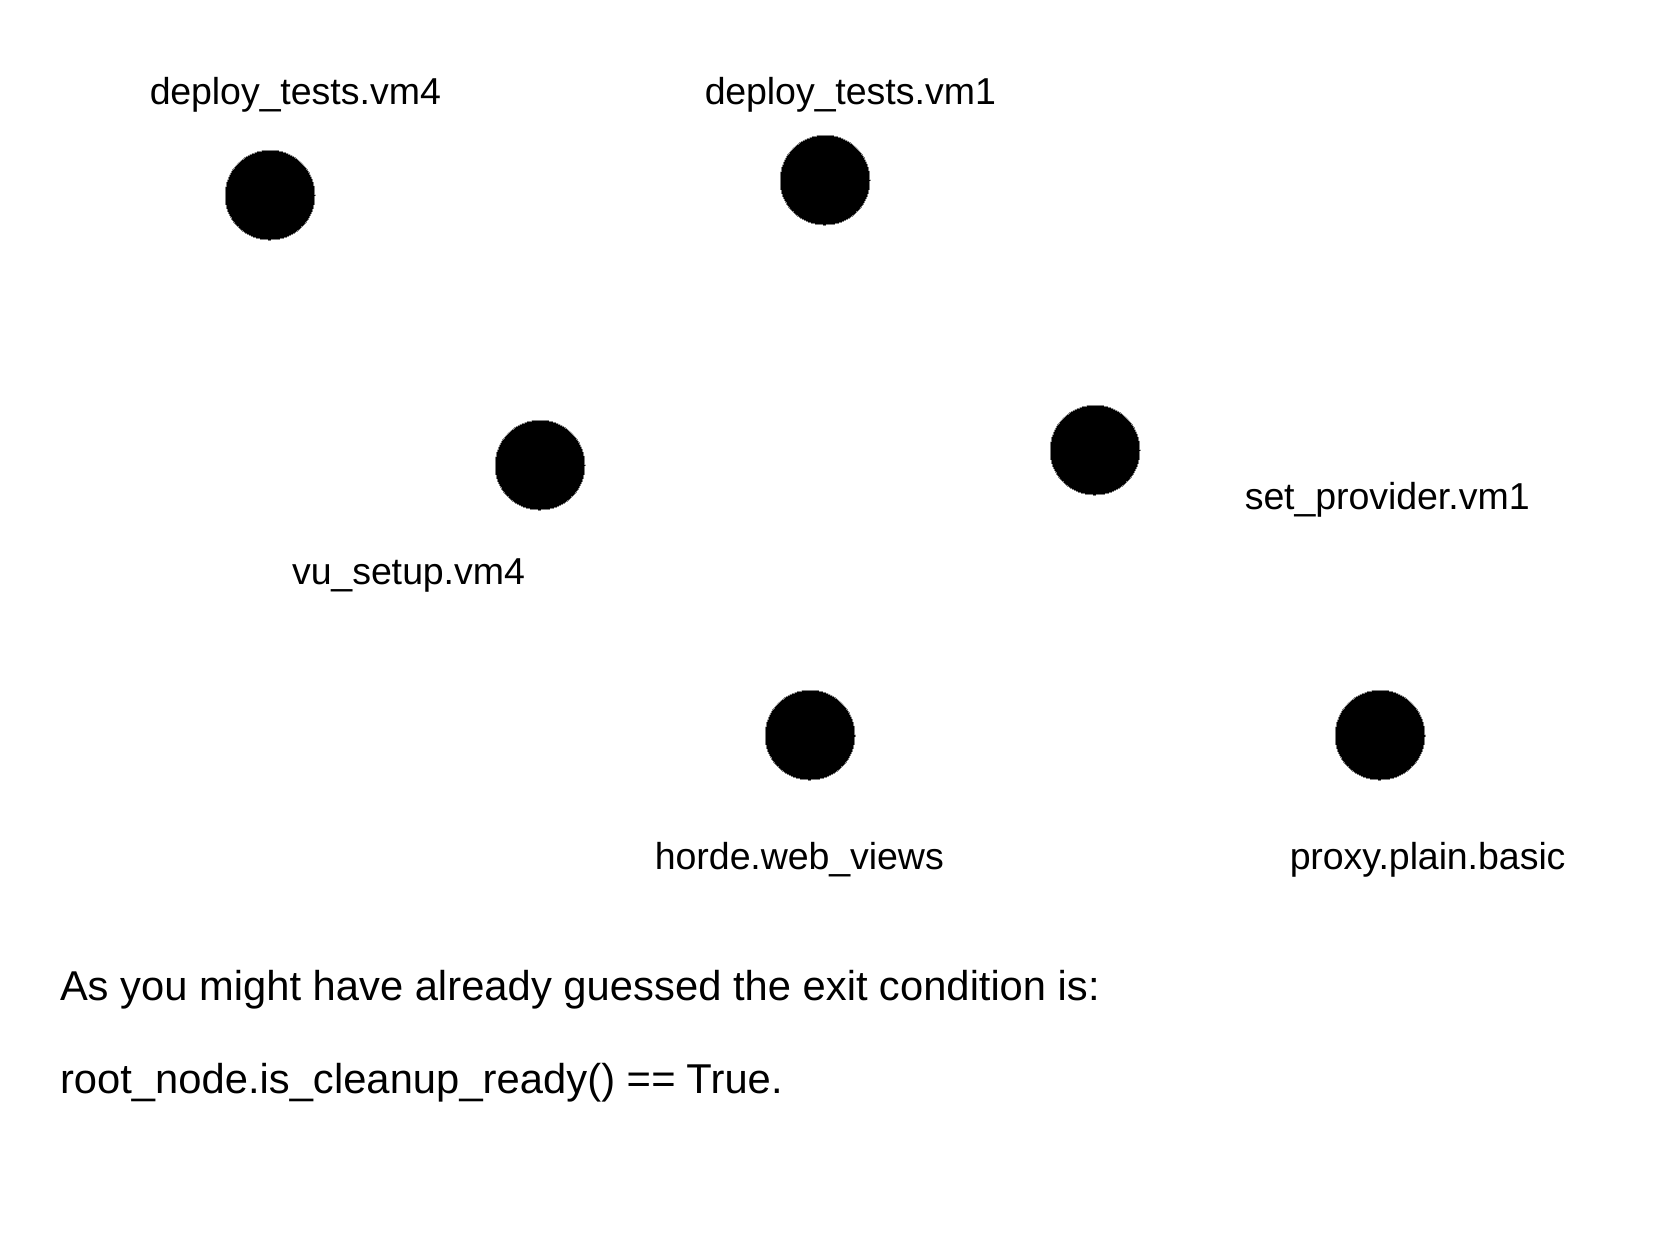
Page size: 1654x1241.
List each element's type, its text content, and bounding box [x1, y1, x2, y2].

text_box [225, 150, 316, 241]
text_box [765, 690, 856, 781]
text_box horde.web_views [640, 828, 958, 886]
text_box [1050, 405, 1141, 496]
text_box As you might have already guessed the exit condition is: root_node.is_cleanup_ready() == True. [60, 940, 1591, 1171]
text_box proxy.plain.basic [1275, 828, 1580, 886]
text_box vu_setup.vm4 [277, 543, 541, 601]
text_box [495, 420, 586, 511]
text_box set_provider.vm1 [1230, 468, 1545, 526]
text_box [1335, 690, 1426, 781]
text_box deploy_tests.vm1 [690, 63, 1011, 121]
text_box deploy_tests.vm4 [135, 63, 456, 121]
text_box [780, 135, 871, 226]
